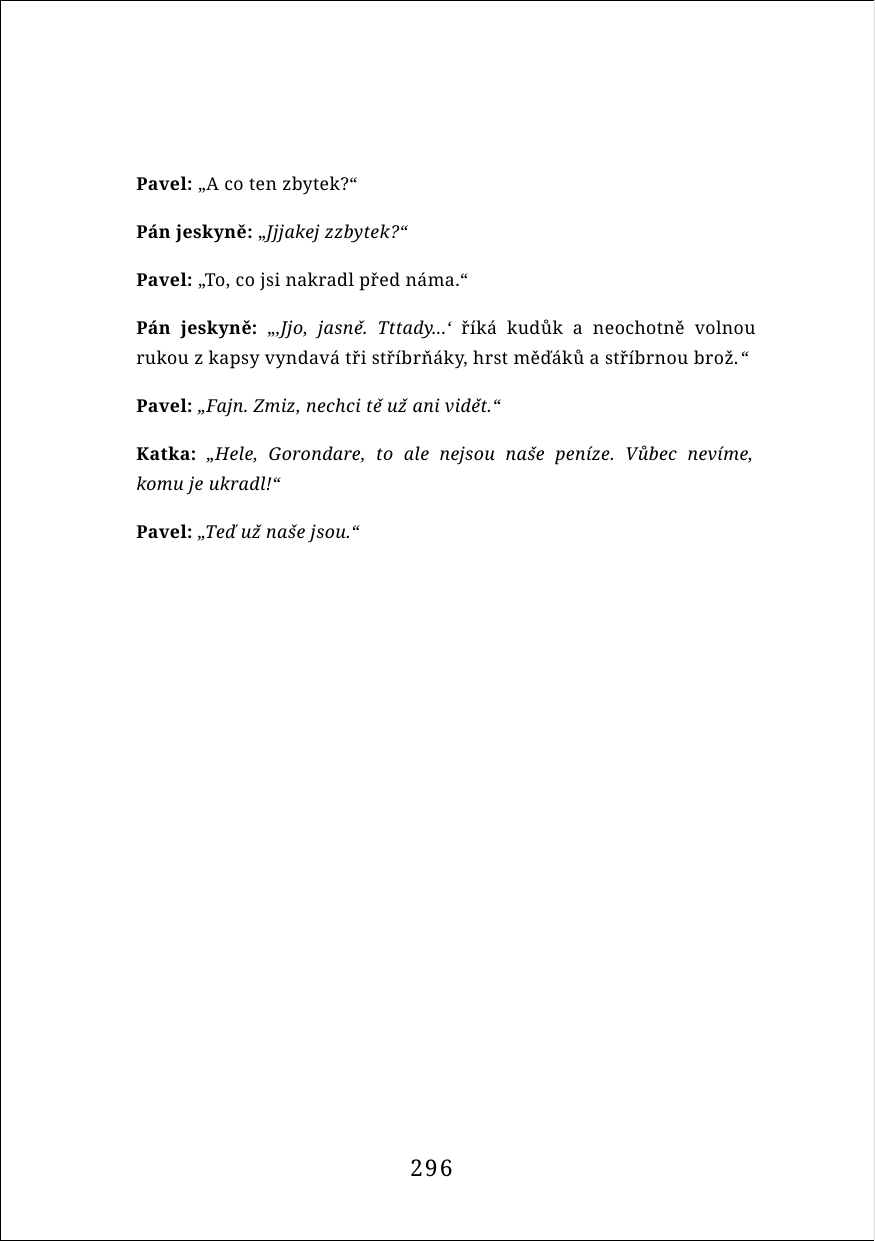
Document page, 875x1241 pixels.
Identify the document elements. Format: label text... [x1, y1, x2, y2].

text Katka: „Hele, Gorondare, to ale nejsou naše peníze. Vůbec nevíme, komu je ukradl!“ [136, 442, 756, 496]
text Pavel: „Teď už naše jsou.“ [136, 520, 756, 544]
text Pavel: „A co ten zbytek?“ [136, 172, 756, 196]
text Pán jeskyně: „‚Jjo, jasně. Tttady...‘ říká kudůk a neochotně volnou rukou z kapsy vyndavá tři stříbrňáky, hrst měďáků a stříbrnou brož.“ [136, 316, 756, 370]
text Pavel: „Fajn. Zmiz, nechci tě už ani vidět.“ [136, 394, 756, 418]
text Pavel: „To, co jsi nakradl před náma.“ [136, 268, 756, 292]
text Pán jeskyně: „Jjjakej zzbytek?“ [136, 220, 756, 244]
